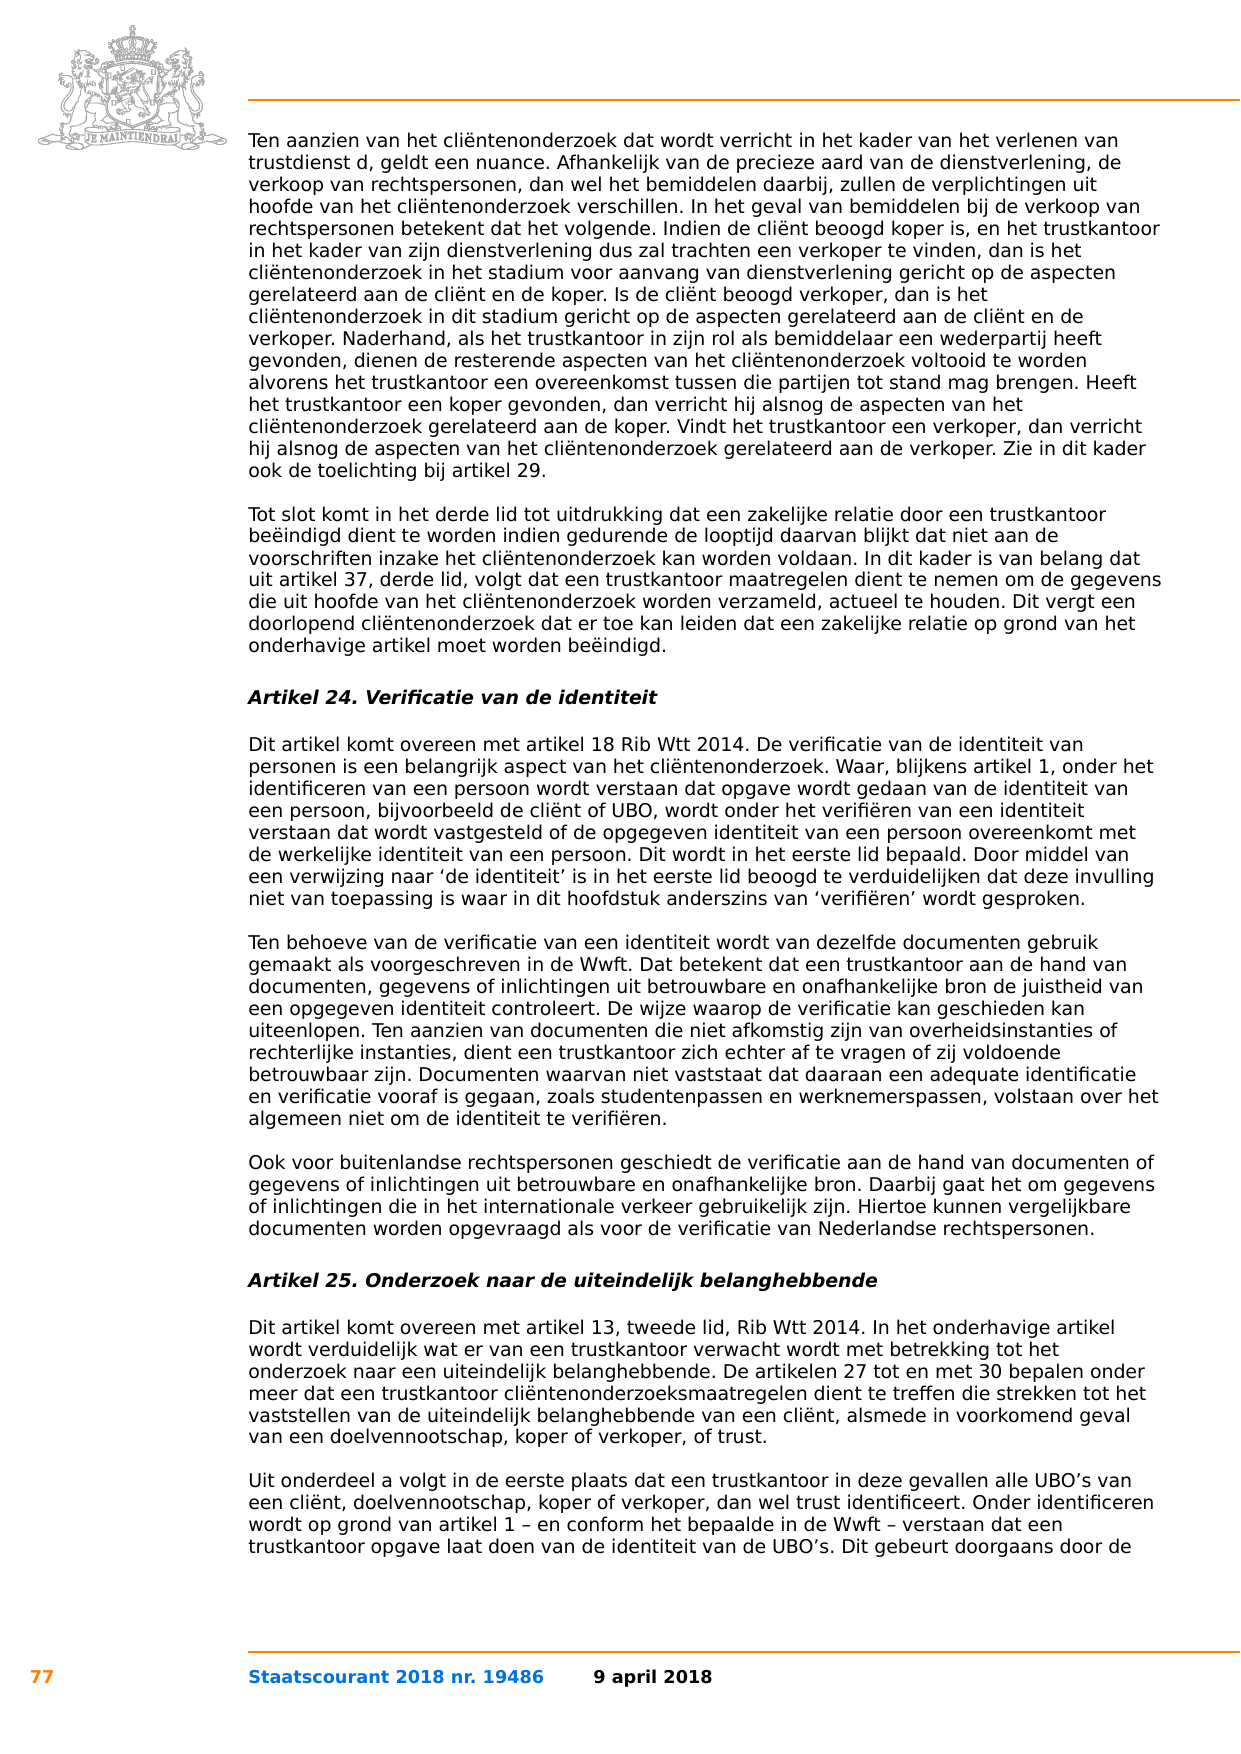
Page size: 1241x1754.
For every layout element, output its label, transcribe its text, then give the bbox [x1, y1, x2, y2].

subtitle Artikel 25. Onderzoek naar de uiteindelijk belanghebbende [248, 1269, 1163, 1292]
text Dit artikel komt overeen met artikel 18 Rib Wtt 2014. De verificatie van de identiteit van personen is een belangrijk aspect van het cliëntenonderzoek. Waar, blijkens artikel 1, onder het identificeren van een persoon wordt verstaan dat opgave wordt gedaan van de identiteit van een persoon, bijvoorbeeld de cliënt of UBO, wordt onder het verifiëren van een identiteit verstaan dat wordt vastgesteld of de opgegeven identiteit van een persoon overeenkomt met de werkelijke identiteit van een persoon. Dit wordt in het eerste lid bepaald. Door middel van een verwijzing naar ‘de identiteit’ is in het eerste lid beoogd te verduidelijken dat deze invulling niet van toepassing is waar in dit hoofdstuk anderszins van ‘verifiëren’ wordt gesproken. [248, 734, 1163, 910]
subtitle Artikel 24. Verificatie van de identiteit [248, 687, 1163, 709]
text Ten aanzien van het cliëntenonderzoek dat wordt verricht in het kader van het verlenen van trustdienst d, geldt een nuance. Afhankelijk van de precieze aard van de dienstverlening, de verkoop van rechtspersonen, dan wel het bemiddelen daarbij, zullen de verplichtingen uit hoofde van het cliëntenonderzoek verschillen. In het geval van bemiddelen bij de verkoop van rechtspersonen betekent dat het volgende. Indien de cliënt beoogd koper is, en het trustkantoor in het kader van zijn dienstverlening dus zal trachten een verkoper te vinden, dan is het cliëntenonderzoek in het stadium voor aanvang van dienstverlening gericht op de aspecten gerelateerd aan de cliënt en de koper. Is de cliënt beoogd verkoper, dan is het cliëntenonderzoek in dit stadium gericht op de aspecten gerelateerd aan de cliënt en de verkoper. Naderhand, als het trustkantoor in zijn rol als bemiddelaar een wederpartij heeft gevonden, dienen de resterende aspecten van het cliëntenonderzoek voltooid te worden alvorens het trustkantoor een overeenkomst tussen die partijen tot stand mag brengen. Heeft het trustkantoor een koper gevonden, dan verricht hij alsnog de aspecten van het cliëntenonderzoek gerelateerd aan de koper. Vindt het trustkantoor een verkoper, dan verricht hij alsnog de aspecten van het cliëntenonderzoek gerelateerd aan de verkoper. Zie in dit kader ook de toelichting bij artikel 29. [248, 130, 1163, 482]
text Uit onderdeel a volgt in de eerste plaats dat een trustkantoor in deze gevallen alle UBO’s van een cliënt, doelvennootschap, koper of verkoper, dan wel trust identificeert. Onder identificeren wordt op grond van artikel 1 – en conform het bepaalde in de Wwft – verstaan dat een trustkantoor opgave laat doen van de identiteit van de UBO’s. Dit gebeurt doorgaans door de [248, 1470, 1163, 1558]
text Ook voor buitenlandse rechtspersonen geschiedt de verificatie aan de hand van documenten of gegevens of inlichtingen uit betrouwbare en onafhankelijke bron. Daarbij gaat het om gegevens of inlichtingen die in het internationale verkeer gebruikelijk zijn. Hiertoe kunnen vergelijkbare documenten worden opgevraagd als voor de verificatie van Nederlandse rechtspersonen. [248, 1152, 1163, 1239]
text Ten behoeve van de verificatie van een identiteit wordt van dezelfde documenten gebruik gemaakt als voorgeschreven in de Wwft. Dat betekent dat een trustkantoor aan de hand van documenten, gegevens of inlichtingen uit betrouwbare en onafhankelijke bron de juistheid van een opgegeven identiteit controleert. De wijze waarop de verificatie kan geschieden kan uiteenlopen. Ten aanzien van documenten die niet afkomstig zijn van overheidsinstanties of rechterlijke instanties, dient een trustkantoor zich echter af te vragen of zij voldoende betrouwbaar zijn. Documenten waarvan niet vaststaat dat daaraan een adequate identificatie en verificatie vooraf is gegaan, zoals studentenpassen en werknemerspassen, volstaan over het algemeen niet om de identiteit te verifiëren. [248, 932, 1163, 1130]
text Tot slot komt in het derde lid tot uitdrukking dat een zakelijke relatie door een trustkantoor beëindigd dient te worden indien gedurende de looptijd daarvan blijkt dat niet aan de voorschriften inzake het cliëntenonderzoek kan worden voldaan. In dit kader is van belang dat uit artikel 37, derde lid, volgt dat een trustkantoor maatregelen dient te nemen om de gegevens die uit hoofde van het cliëntenonderzoek worden verzameld, actueel te houden. Dit vergt een doorlopend cliëntenonderzoek dat er toe kan leiden dat een zakelijke relatie op grond van het onderhavige artikel moet worden beëindigd. [248, 503, 1163, 657]
text Dit artikel komt overeen met artikel 13, tweede lid, Rib Wtt 2014. In het onderhavige artikel wordt verduidelijk wat er van een trustkantoor verwacht wordt met betrekking tot het onderzoek naar een uiteindelijk belanghebbende. De artikelen 27 tot en met 30 bepalen onder meer dat een trustkantoor cliëntenonderzoeksmaatregelen dient te treffen die strekken tot het vaststellen van de uiteindelijk belanghebbende van een cliënt, alsmede in voorkomend geval van een doelvennootschap, koper of verkoper, of trust. [248, 1317, 1163, 1448]
picture [38, 25, 227, 150]
